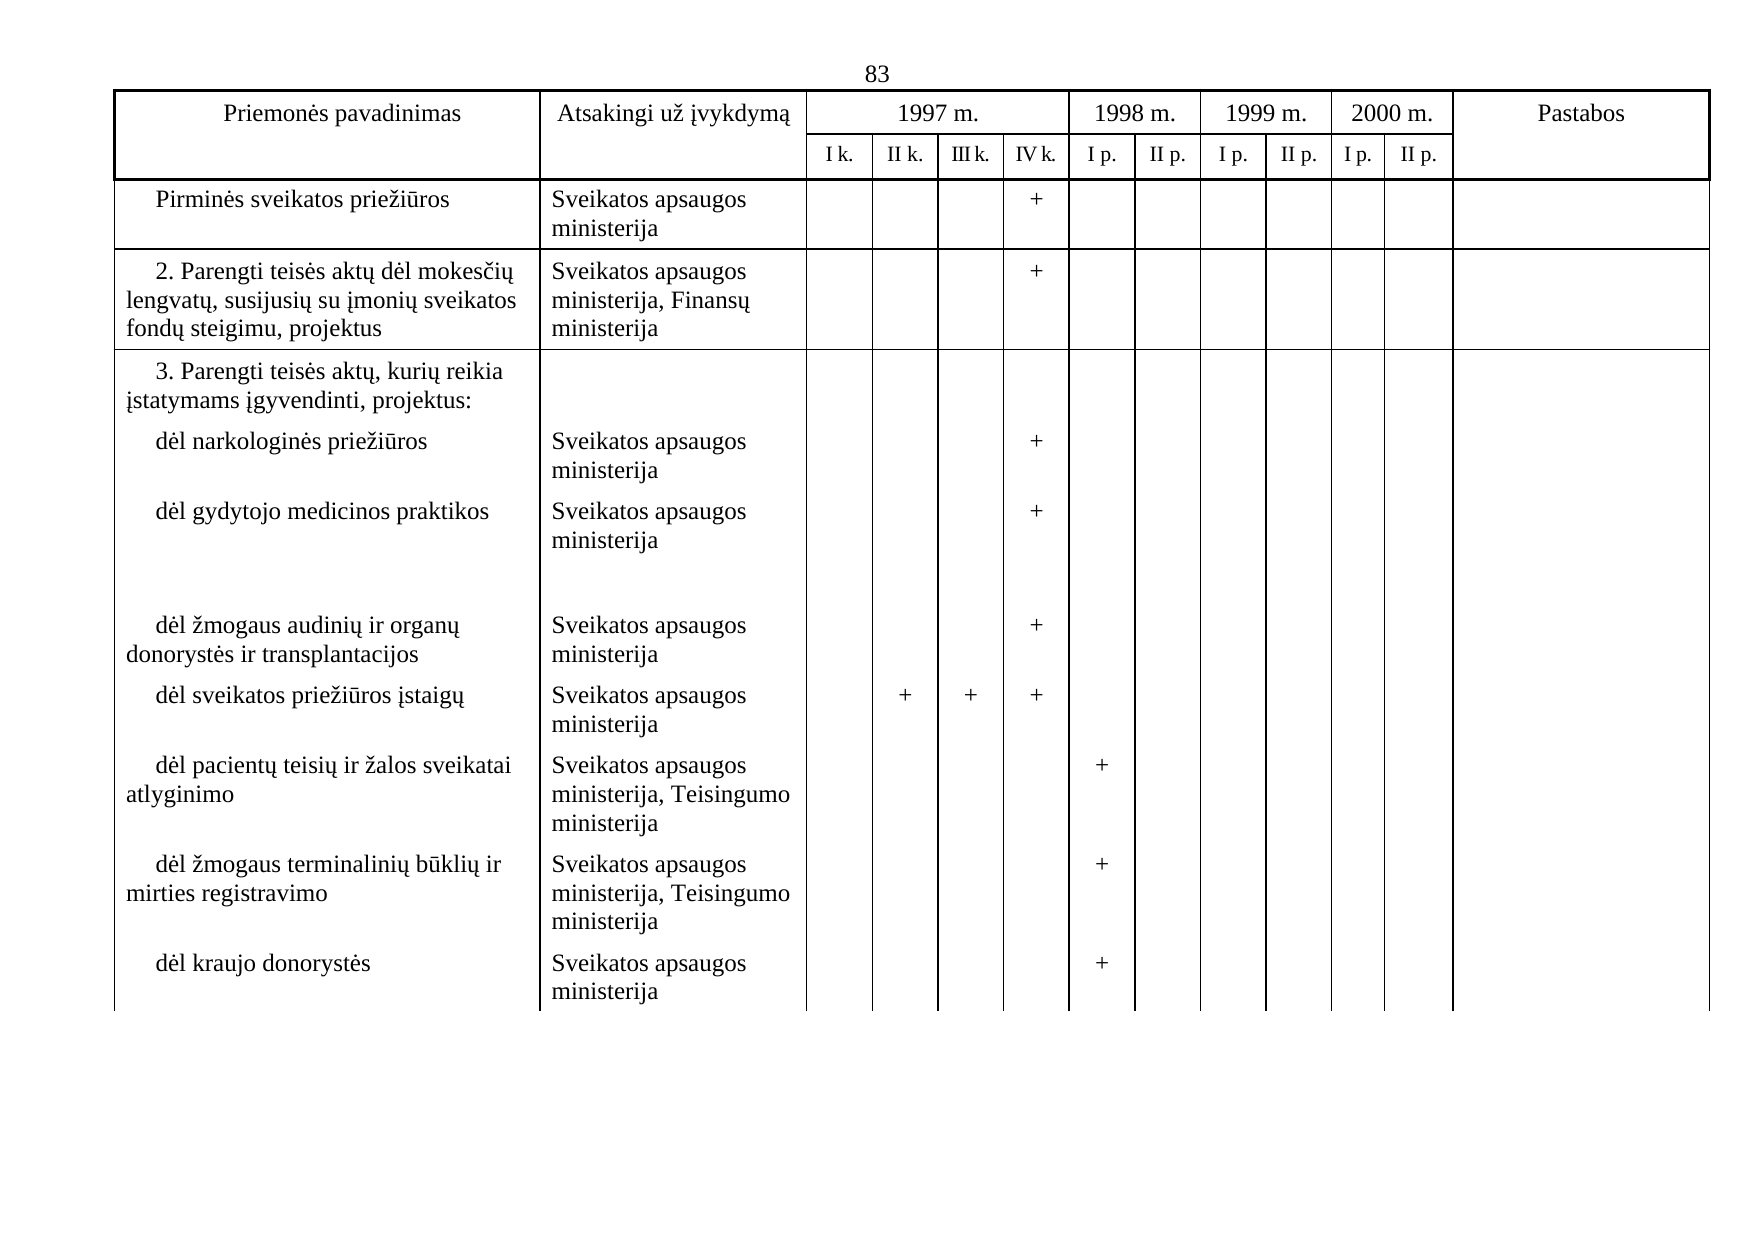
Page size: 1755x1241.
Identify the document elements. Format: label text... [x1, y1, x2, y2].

table_cell [873, 350, 937, 420]
table_cell [939, 843, 1003, 941]
table_cell [1332, 250, 1384, 348]
table_cell [1070, 490, 1134, 560]
table_cell [1385, 181, 1452, 248]
table_cell [1454, 744, 1709, 843]
table_cell [1385, 604, 1452, 674]
table_cell II p. [1136, 135, 1200, 178]
table_cell Sveikatos apsaugos ministerija [541, 941, 806, 1011]
table_cell [873, 420, 937, 490]
table_cell [1454, 420, 1709, 490]
table_cell [873, 843, 937, 941]
table_cell + [1004, 604, 1068, 674]
table_cell [873, 490, 937, 560]
table_cell [1332, 420, 1384, 490]
table_cell dėl gydytojo medicinos praktikos [115, 490, 539, 560]
table_cell [807, 250, 872, 348]
table_cell [1332, 941, 1384, 1011]
table_cell [1454, 350, 1709, 420]
table_cell [1267, 420, 1331, 490]
table_cell [1454, 133, 1708, 178]
table_cell [873, 181, 937, 248]
table_cell IV k. [1004, 135, 1068, 178]
table_header Priemonės pavadinimas [116, 92, 539, 133]
table_cell [939, 941, 1003, 1011]
table_cell [1385, 350, 1452, 420]
table_cell [1267, 181, 1331, 248]
table_cell [1454, 941, 1709, 1011]
table_cell I k. [807, 135, 872, 178]
table_cell [1385, 674, 1452, 744]
table_cell [1454, 843, 1709, 941]
table_cell [1267, 490, 1331, 560]
table_cell 3. Parengti teisės aktų, kurių reikia įstatymams įgyvendinti, projektus: [115, 350, 539, 420]
table_header 1998 m. [1070, 92, 1200, 133]
table_cell [1070, 604, 1134, 674]
table_cell [1136, 674, 1200, 744]
table_cell [1201, 674, 1265, 744]
table_cell + [939, 674, 1003, 744]
table_cell [873, 604, 937, 674]
table_cell [1267, 604, 1331, 674]
table_cell [1267, 744, 1331, 843]
table_cell 2. Parengti teisės aktų dėl mokesčių lengvatų, susijusių su įmonių sveikatos fondų steigimu, projektus [115, 250, 539, 348]
table_cell [873, 744, 937, 843]
table_cell [1267, 843, 1331, 941]
table_cell [1332, 674, 1384, 744]
table_cell I p. [1201, 135, 1265, 178]
table_cell [116, 133, 539, 178]
table_cell [541, 133, 806, 178]
table_cell [1201, 941, 1265, 1011]
table_cell [1267, 560, 1331, 604]
table_cell Pirminės sveikatos priežiūros [115, 181, 539, 248]
table_cell [1332, 843, 1384, 941]
table_cell [1332, 604, 1384, 674]
table_cell II k. [873, 135, 937, 178]
table_cell [1004, 744, 1068, 843]
table_cell III k. [939, 135, 1003, 178]
table_header Atsakingi už įvykdymą [541, 92, 806, 133]
table_cell [1136, 744, 1200, 843]
table_cell [1004, 843, 1068, 941]
table_cell [1454, 560, 1709, 604]
table_cell [1136, 420, 1200, 490]
table_cell Sveikatos apsaugos ministerija [541, 181, 806, 248]
table_cell [1267, 350, 1331, 420]
table_cell [939, 490, 1003, 560]
table_cell dėl žmogaus terminalinių būklių ir mirties registravimo [115, 843, 539, 941]
table_cell [1454, 604, 1709, 674]
table_cell [115, 560, 539, 604]
table_cell I p. [1332, 135, 1384, 178]
table_cell Sveikatos apsaugos ministerija, Teisingumo ministerija [541, 744, 806, 843]
table_cell [807, 674, 872, 744]
table_cell [1385, 560, 1452, 604]
table_cell [939, 744, 1003, 843]
table_cell dėl kraujo donorystės [115, 941, 539, 1011]
table_cell [1201, 744, 1265, 843]
table_cell Sveikatos apsaugos ministerija [541, 490, 806, 560]
table_cell [541, 560, 806, 604]
table_cell Sveikatos apsaugos ministerija, Finansų ministerija [541, 250, 806, 348]
table_cell [1201, 604, 1265, 674]
table_cell [1136, 181, 1200, 248]
table_cell [1136, 941, 1200, 1011]
table_cell [939, 181, 1003, 248]
table_cell + [873, 674, 937, 744]
table_cell [807, 560, 872, 604]
table_cell [807, 843, 872, 941]
table_cell + [1004, 490, 1068, 560]
table_cell + [1004, 181, 1068, 248]
table_cell [1004, 560, 1068, 604]
table_cell [1332, 350, 1384, 420]
table_cell [1201, 490, 1265, 560]
table_cell [873, 941, 937, 1011]
table_cell II p. [1385, 135, 1452, 178]
table_cell [807, 490, 872, 560]
table_cell [1201, 181, 1265, 248]
table_cell [1070, 181, 1134, 248]
table_cell [1267, 941, 1331, 1011]
table_cell [1070, 560, 1134, 604]
table_cell + [1004, 420, 1068, 490]
table_cell [1136, 250, 1200, 348]
table_cell + [1004, 674, 1068, 744]
table_cell [807, 420, 872, 490]
table_cell Sveikatos apsaugos ministerija [541, 420, 806, 490]
table_header 1999 m. [1201, 92, 1331, 133]
table_cell [1070, 674, 1134, 744]
table_cell [807, 350, 872, 420]
table_cell [1385, 941, 1452, 1011]
table_cell [1385, 490, 1452, 560]
table_cell [1136, 350, 1200, 420]
table_cell [1332, 560, 1384, 604]
table_cell [873, 560, 937, 604]
table_cell [1201, 250, 1265, 348]
table_cell [1004, 350, 1068, 420]
table_cell [939, 350, 1003, 420]
table_cell [1454, 250, 1709, 348]
table_cell [1136, 604, 1200, 674]
table_cell [1332, 490, 1384, 560]
table_cell + [1004, 250, 1068, 348]
table_cell [1004, 941, 1068, 1011]
table_cell [1136, 560, 1200, 604]
table_cell [939, 420, 1003, 490]
table_header 1997 m. [807, 92, 1068, 133]
table_cell [807, 604, 872, 674]
table_cell [1136, 843, 1200, 941]
table_cell [1201, 350, 1265, 420]
table_cell + [1070, 843, 1134, 941]
table_cell [1385, 843, 1452, 941]
table_cell [1201, 843, 1265, 941]
table_cell II p. [1267, 135, 1331, 178]
table_cell [1136, 490, 1200, 560]
table_cell + [1070, 941, 1134, 1011]
table_cell [1070, 350, 1134, 420]
table_cell [1332, 181, 1384, 248]
table_cell [807, 941, 872, 1011]
table_cell [1385, 420, 1452, 490]
table_cell Sveikatos apsaugos ministerija, Teisingumo ministerija [541, 843, 806, 941]
table_cell [1385, 250, 1452, 348]
table_cell [1201, 420, 1265, 490]
table_cell [541, 350, 806, 420]
table_cell [1267, 250, 1331, 348]
table_cell [1070, 250, 1134, 348]
table_cell [1332, 744, 1384, 843]
table_cell [807, 181, 872, 248]
table_cell dėl žmogaus audinių ir organų donorystės ir transplantacijos [115, 604, 539, 674]
table_cell dėl narkologinės priežiūros [115, 420, 539, 490]
table_cell [1267, 674, 1331, 744]
table_cell [1201, 560, 1265, 604]
table_cell [939, 250, 1003, 348]
table_cell [1454, 674, 1709, 744]
table_cell Sveikatos apsaugos ministerija [541, 604, 806, 674]
table_cell dėl pacientų teisių ir žalos sveikatai atlyginimo [115, 744, 539, 843]
table_cell [1454, 490, 1709, 560]
table_header Pastabos [1454, 92, 1708, 133]
table_cell I p. [1070, 135, 1134, 178]
table_cell [873, 250, 937, 348]
table_cell [1385, 744, 1452, 843]
table_cell + [1070, 744, 1134, 843]
table_cell [1070, 420, 1134, 490]
table_cell dėl sveikatos priežiūros įstaigų [115, 674, 539, 744]
table_cell [939, 604, 1003, 674]
table_cell [1454, 181, 1709, 248]
table_cell [807, 744, 872, 843]
table_cell [939, 560, 1003, 604]
table_cell Sveikatos apsaugos ministerija [541, 674, 806, 744]
table_header 2000 m. [1332, 92, 1452, 133]
